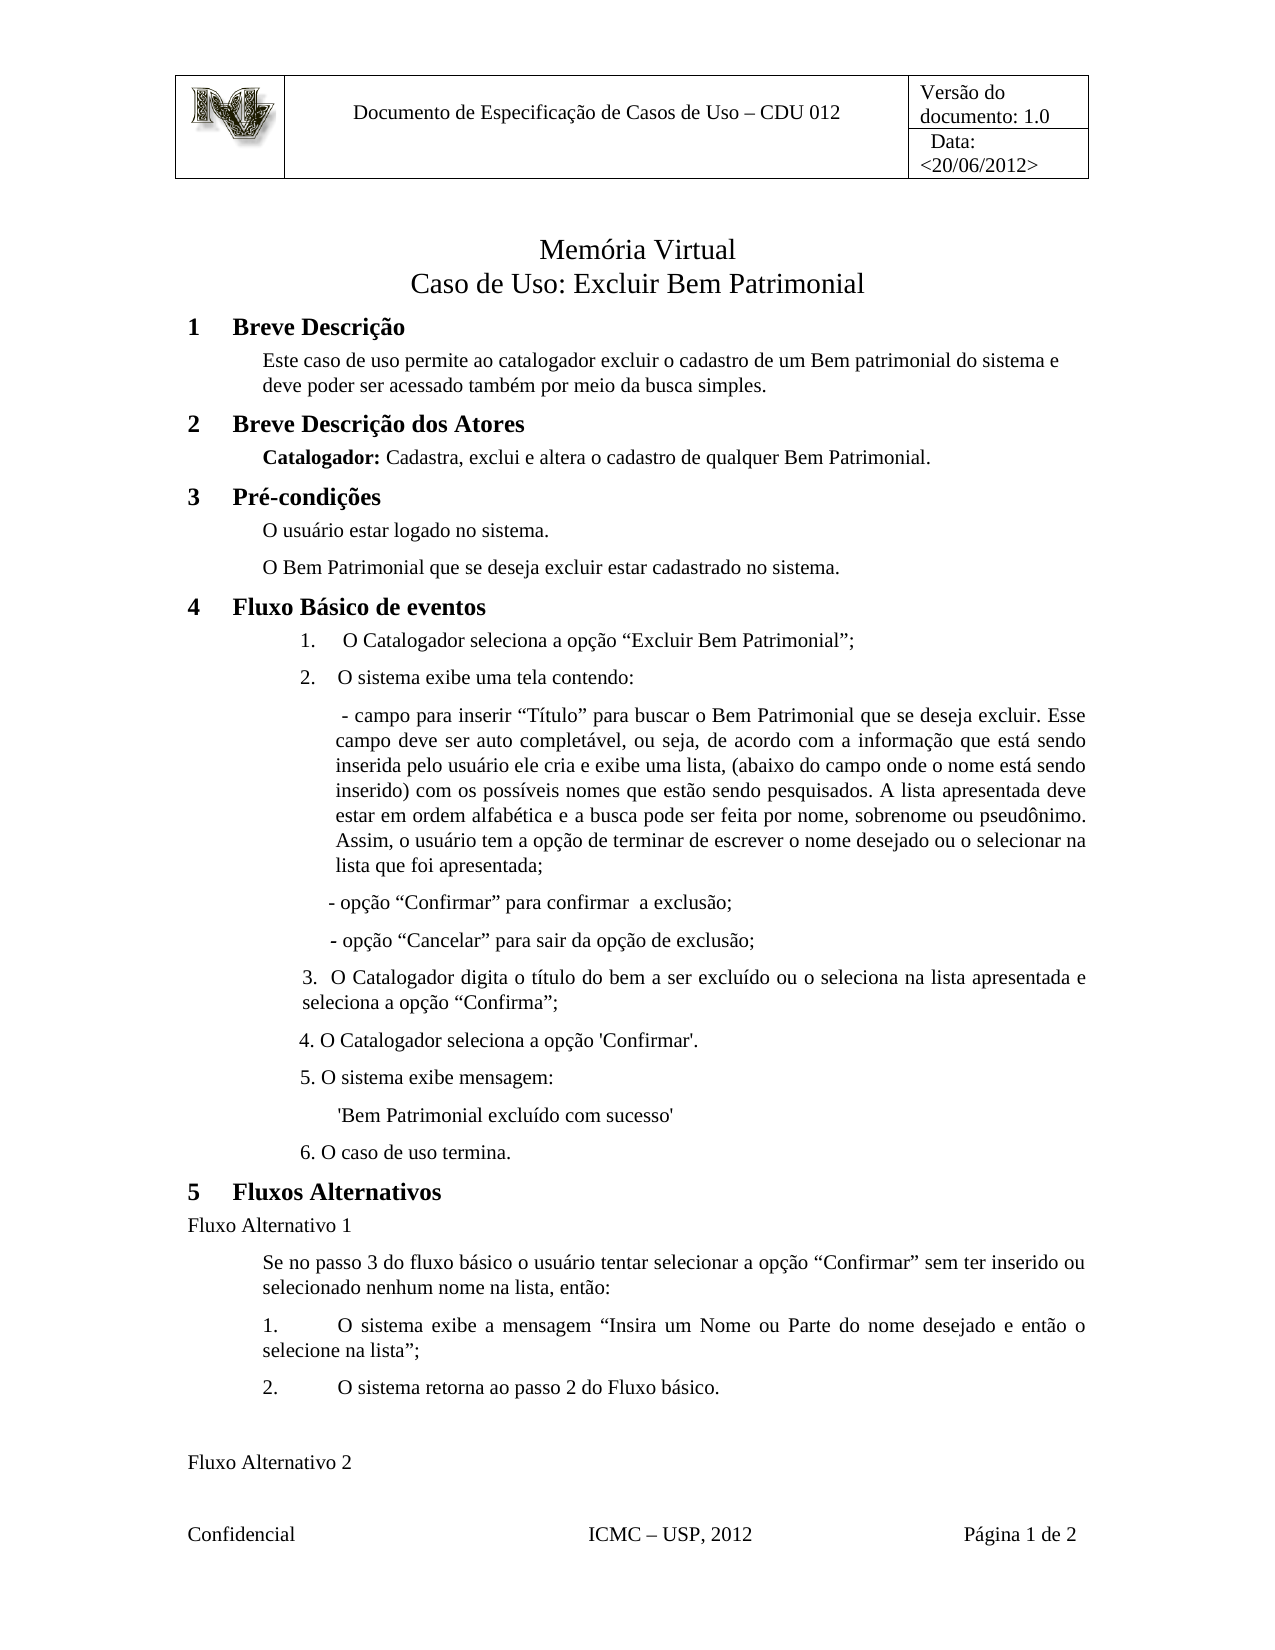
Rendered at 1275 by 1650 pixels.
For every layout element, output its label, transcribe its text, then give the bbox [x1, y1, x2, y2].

subtitle Pré-condições [187, 482, 1087, 511]
text O Bem Patrimonial que se deseja excluir estar cadastrado no sistema. [262, 554, 1087, 579]
text 1. O sistema exibe a mensagem “Insira um Nome ou Parte do nome desejado e então o selecione na lista”; [262, 1312, 1087, 1362]
list - opção “Confirmar” para confirmar a exclusão; [187, 889, 1087, 914]
list O sistema exibe uma tela contendo: [300, 664, 1087, 689]
list 5. O sistema exibe mensagem: [300, 1064, 1087, 1089]
list - campo para inserir “Título” para buscar o Bem Patrimonial que se deseja excluir. Esse campo deve ser auto completável, ou seja, de acordo com a informação que está sendo inserida pelo usuário ele cria e exibe uma lista, (abaixo do campo onde o nome está sendo inserido) com os possíveis nomes que estão sendo pesquisados. A lista apresentada deve estar em ordem alfabética e a busca pode ser feita por nome, sobrenome ou pseudônimo. Assim, o usuário tem a opção de terminar de escrever o nome desejado ou o selecionar na lista que foi apresentada; [335, 702, 1087, 877]
list 6. O caso de uso termina. [300, 1139, 1087, 1164]
text 2. O sistema retorna ao passo 2 do Fluxo básico. [187, 1374, 1087, 1399]
picture [186, 76, 277, 151]
list - opção “Cancelar” para sair da opção de exclusão; [187, 927, 1087, 952]
list O Catalogador seleciona a opção “Excluir Bem Patrimonial”; [300, 627, 1087, 652]
title Memória Virtual Caso de Uso: Excluir Bem Patrimonial [187, 232, 1087, 299]
subtitle Fluxos Alternativos [187, 1177, 1087, 1206]
subtitle Breve Descrição dos Atores [187, 409, 1087, 438]
text Fluxo Alternativo 1 [187, 1212, 1087, 1237]
text O usuário estar logado no sistema. [262, 517, 1087, 542]
subtitle Catalogador: Cadastra, exclui e altera o cadastro de qualquer Bem Patrimonial. [187, 444, 1087, 469]
subtitle Fluxo Básico de eventos [187, 592, 1087, 621]
list 'Bem Patrimonial excluído com sucesso' [300, 1102, 1087, 1127]
text Fluxo Alternativo 2 [187, 1449, 1087, 1474]
text Este caso de uso permite ao catalogador excluir o cadastro de um Bem patrimonial do sistema e deve poder ser acessado também por meio da busca simples. [262, 347, 1087, 397]
text Se no passo 3 do fluxo básico o usuário tentar selecionar a opção “Confirmar” sem ter inserido ou selecionado nenhum nome na lista, então: [262, 1249, 1087, 1299]
subtitle Breve Descrição [187, 312, 1087, 341]
list 3. O Catalogador digita o título do bem a ser excluído ou o seleciona na lista apresentada e seleciona a opção “Confirma”; [302, 964, 1087, 1014]
list 4. O Catalogador seleciona a opção 'Confirmar'. [187, 1027, 1087, 1052]
